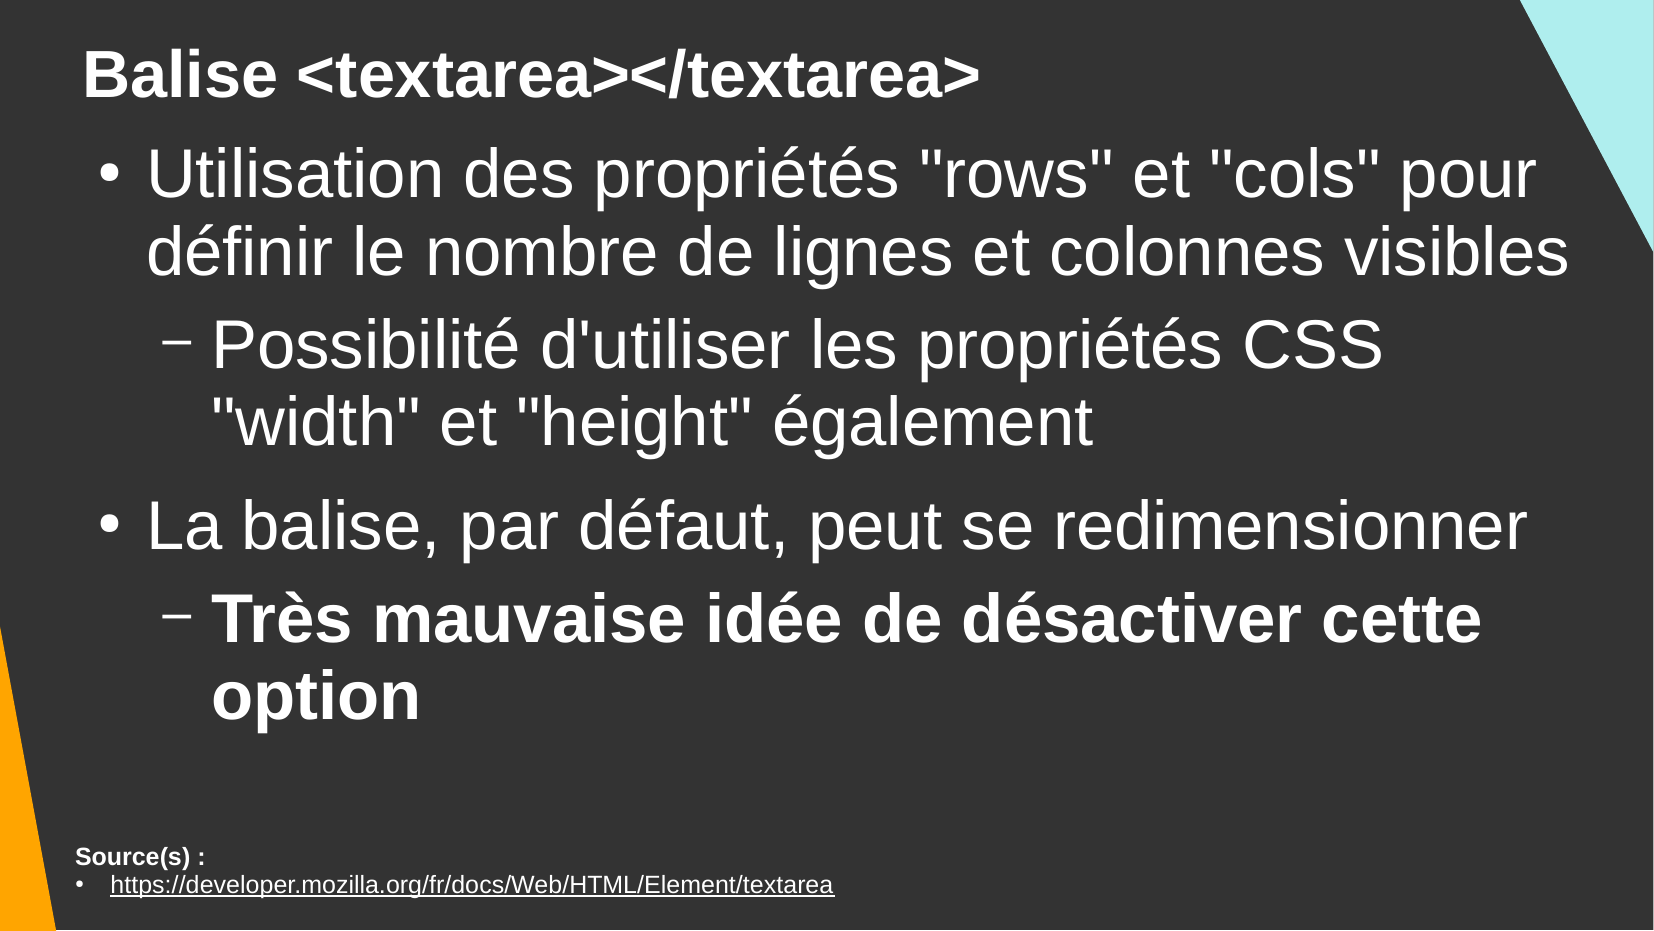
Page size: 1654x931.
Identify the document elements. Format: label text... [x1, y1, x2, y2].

list Utilisation des propriétés "rows" et "cols" pour définir le nombre de lignes et colonnes visibles Possibilité d'utiliser les propriétés CSS "width" et "height" également La balise, par défaut, peut se redimensionner Très mauvaise idée de désactiver cette option [80, 135, 1605, 798]
text_box [0, 626, 57, 931]
title Balise <textarea></textarea> [82, 37, 1571, 114]
text_box [1519, 0, 1654, 254]
text_box Source(s) : https://developer.mozilla.org/fr/docs/Web/HTML/Element/textarea [60, 835, 1546, 907]
